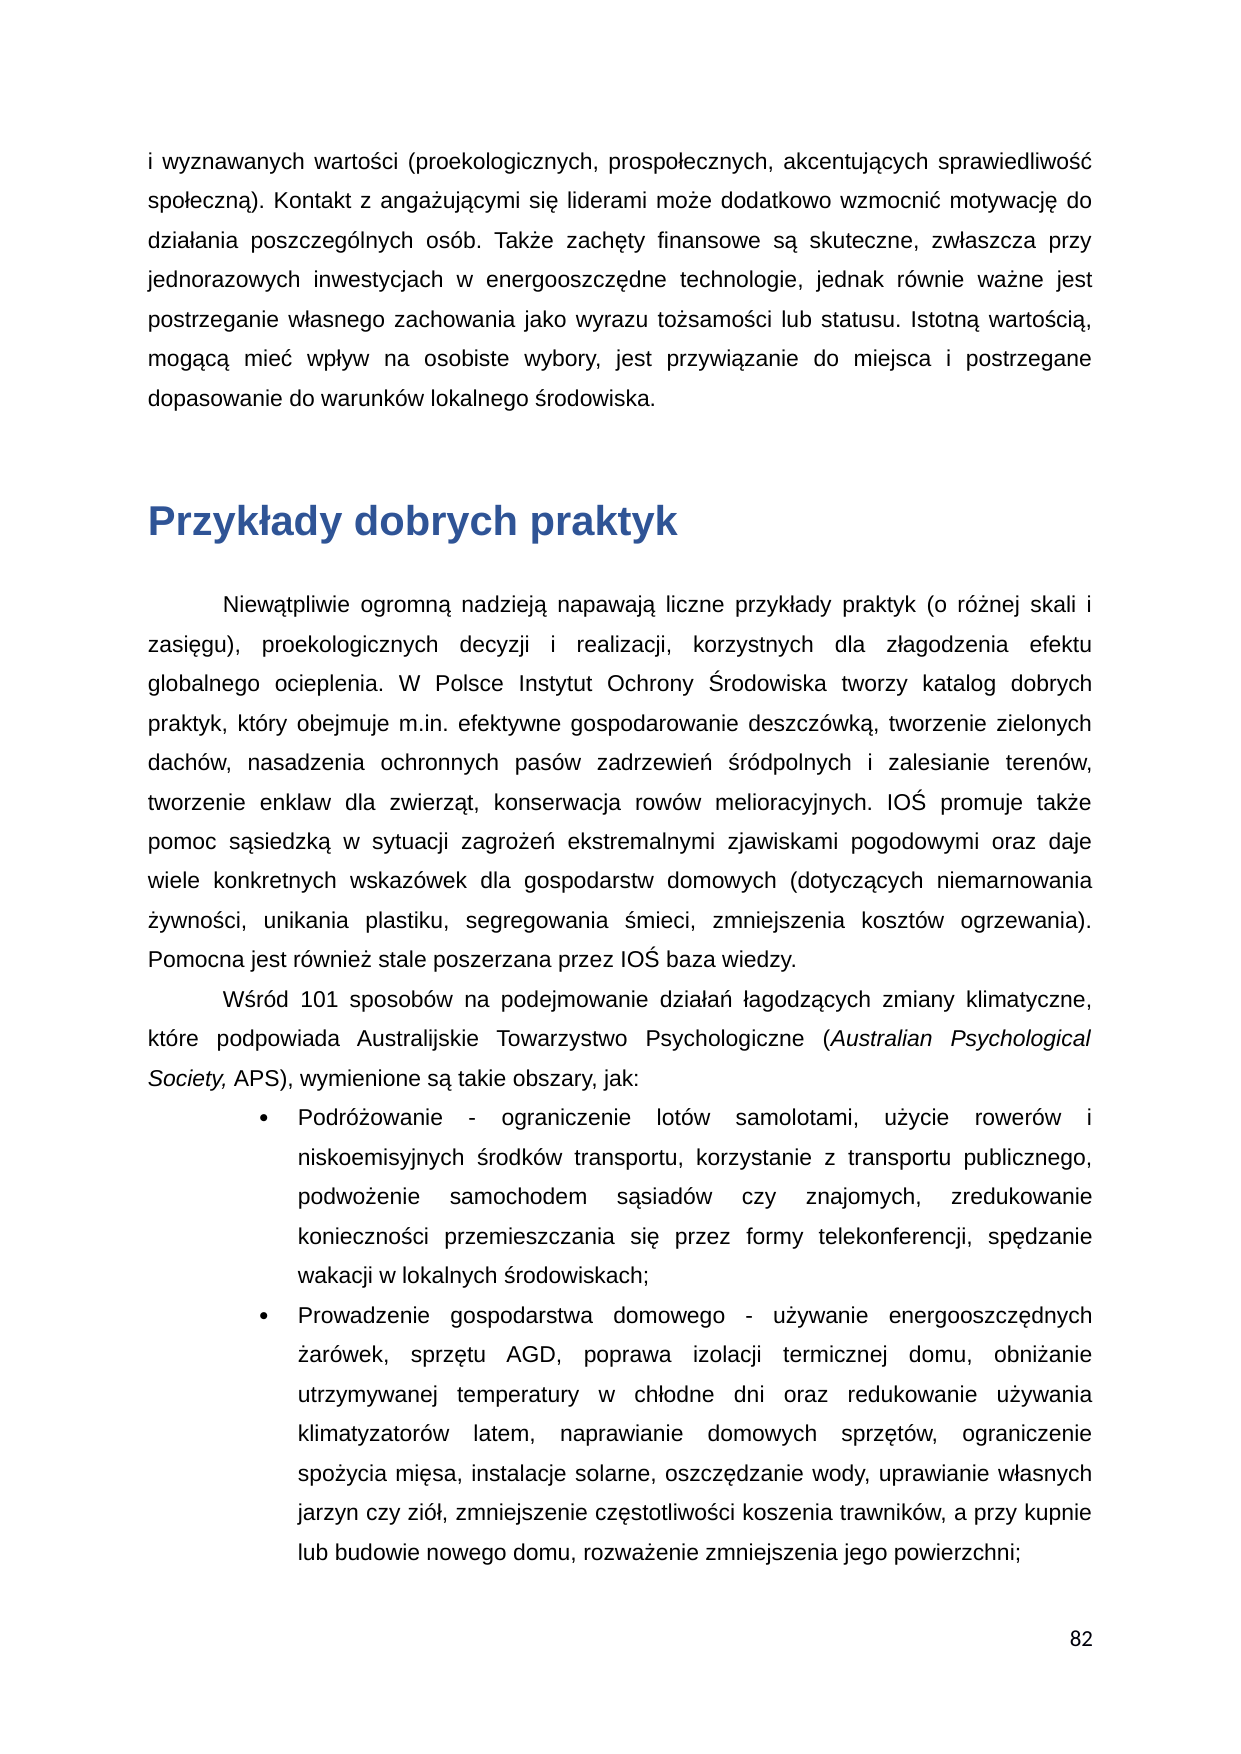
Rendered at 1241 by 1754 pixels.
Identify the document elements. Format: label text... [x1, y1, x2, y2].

text i wyznawanych wartości (proekologicznych, prospołecznych, akcentujących sprawiedliwość społeczną). Kontakt z angażującymi się liderami może dodatkowo wzmocnić motywację do działania poszczególnych osób. Także zachęty finansowe są skuteczne, zwłaszcza przy jednorazowych inwestycjach w energooszczędne technologie, jednak równie ważne jest postrzeganie własnego zachowania jako wyrazu tożsamości lub statusu. Istotną wartością, mogącą mieć wpływ na osobiste wybory, jest przywiązanie do miejsca i postrzegane dopasowanie do warunków lokalnego środowiska. [148, 148, 1093, 411]
text Wśród 101 sposobów na podejmowanie działań łagodzących zmiany klimatyczne, które podpowiada Australijskie Towarzystwo Psychologiczne (Australian Psychological Society, APS), wymienione są takie obszary, jak: [148, 986, 1093, 1091]
list Podróżowanie - ograniczenie lotów samolotami, użycie rowerów i niskoemisyjnych środków transportu, korzystanie z transportu publicznego, podwożenie samochodem sąsiadów czy znajomych, zredukowanie konieczności przemieszczania się przez formy telekonferencji, spędzanie wakacji w lokalnych środowiskach; [260, 1104, 1093, 1288]
subtitle Przykłady dobrych praktyk [148, 496, 1093, 544]
text Niewątpliwie ogromną nadzieją napawają liczne przykłady praktyk (o różnej skali i zasięgu), proekologicznych decyzji i realizacji, korzystnych dla złagodzenia efektu globalnego ocieplenia. W Polsce Instytut Ochrony Środowiska tworzy katalog dobrych praktyk, który obejmuje m.in. efektywne gospodarowanie deszczówką, tworzenie zielonych dachów, nasadzenia ochronnych pasów zadrzewień śródpolnych i zalesianie terenów, tworzenie enklaw dla zwierząt, konserwacja rowów melioracyjnych. IOŚ promuje także pomoc sąsiedzką w sytuacji zagrożeń ekstremalnymi zjawiskami pogodowymi oraz daje wiele konkretnych wskazówek dla gospodarstw domowych (dotyczących niemarnowania żywności, unikania plastiku, segregowania śmieci, zmniejszenia kosztów ogrzewania). Pomocna jest również stale poszerzana przez IOŚ baza wiedzy. [148, 591, 1093, 973]
list Prowadzenie gospodarstwa domowego - używanie energooszczędnych żarówek, sprzętu AGD, poprawa izolacji termicznej domu, obniżanie utrzymywanej temperatury w chłodne dni oraz redukowanie używania klimatyzatorów latem, naprawianie domowych sprzętów, ograniczenie spożycia mięsa, instalacje solarne, oszczędzanie wody, uprawianie własnych jarzyn czy ziół, zmniejszenie częstotliwości koszenia trawników, a przy kupnie lub budowie nowego domu, rozważenie zmniejszenia jego powierzchni; [260, 1302, 1093, 1565]
